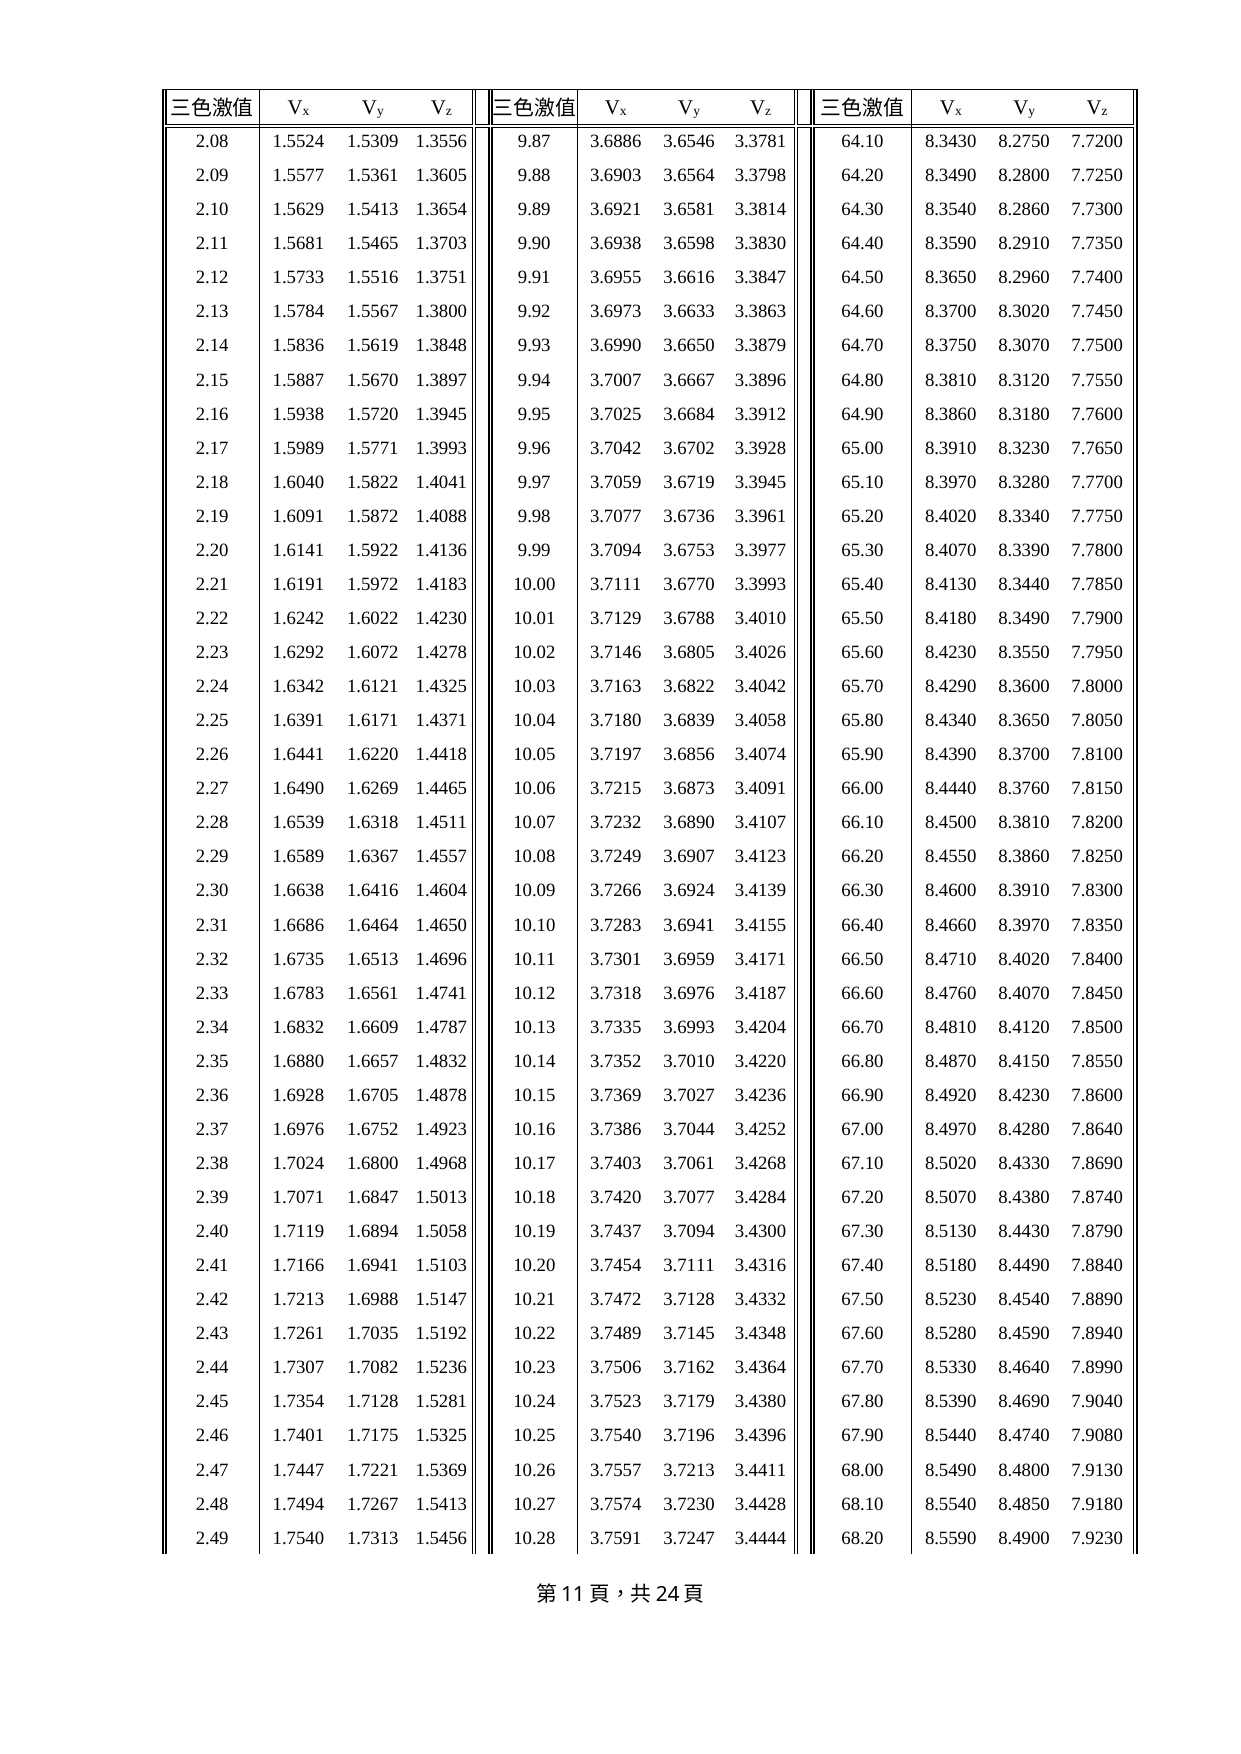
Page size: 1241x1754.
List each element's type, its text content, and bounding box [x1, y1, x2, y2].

table_cell [798, 192, 810, 226]
table_cell [798, 1078, 810, 1112]
table_cell 2.37 [167, 1112, 259, 1146]
table_cell [798, 771, 810, 805]
table_cell 8.4900 [989, 1520, 1059, 1554]
table_cell 8.4070 [989, 975, 1059, 1009]
table_cell 2.15 [167, 362, 259, 396]
table_cell 7.8100 [1059, 737, 1133, 771]
table_cell 1.6561 [337, 975, 408, 1009]
table_cell 3.7094 [653, 1214, 724, 1248]
table_cell 8.4850 [989, 1486, 1059, 1520]
table_cell [148, 533, 162, 567]
table_cell [476, 1282, 488, 1316]
table_cell 66.30 [815, 873, 911, 907]
table_cell 3.7557 [578, 1452, 653, 1486]
table_cell 1.5989 [260, 430, 337, 464]
table_cell 65.00 [815, 430, 911, 464]
table_cell 7.9180 [1059, 1486, 1133, 1520]
table_cell 8.5180 [912, 1248, 989, 1282]
table_cell 3.7027 [653, 1078, 724, 1112]
table_cell 1.6040 [260, 464, 337, 498]
table_cell 1.4041 [408, 464, 472, 498]
table_cell 8.4290 [912, 669, 989, 703]
table_header 三色激值 [493, 90, 577, 124]
table_cell 1.5972 [337, 567, 408, 601]
table_cell 10.19 [493, 1214, 577, 1248]
table_cell 1.6941 [337, 1248, 408, 1282]
table_cell [148, 975, 162, 1009]
table_cell [148, 362, 162, 396]
table_cell 9.91 [493, 260, 577, 294]
table_cell 1.6705 [337, 1078, 408, 1112]
table_cell 8.3970 [912, 464, 989, 498]
table_cell 1.5577 [260, 158, 337, 192]
table_cell [148, 941, 162, 975]
table_cell 1.6490 [260, 771, 337, 805]
table_cell 8.3490 [912, 158, 989, 192]
table_cell 8.2800 [989, 158, 1059, 192]
table_cell 3.7163 [578, 669, 653, 703]
table_cell 10.03 [493, 669, 577, 703]
table_cell [476, 158, 488, 192]
table_cell 3.7025 [578, 396, 653, 430]
table_cell [148, 907, 162, 941]
table_cell 3.4364 [725, 1350, 794, 1384]
table_cell [476, 601, 488, 635]
table_cell 1.5013 [408, 1180, 472, 1214]
table_cell 1.4278 [408, 635, 472, 669]
table_cell 2.40 [167, 1214, 259, 1248]
table_cell 2.09 [167, 158, 259, 192]
table_cell 1.7354 [260, 1384, 337, 1418]
table_cell 3.6959 [653, 941, 724, 975]
table_cell 3.7180 [578, 703, 653, 737]
table_cell 7.8890 [1059, 1282, 1133, 1316]
table_cell 10.04 [493, 703, 577, 737]
table_cell [476, 1486, 488, 1520]
table_cell 3.6616 [653, 260, 724, 294]
table_cell 7.8640 [1059, 1112, 1133, 1146]
table_cell 1.5524 [260, 128, 337, 158]
table_cell [476, 1180, 488, 1214]
table_cell 8.3120 [989, 362, 1059, 396]
table_cell 1.7267 [337, 1486, 408, 1520]
table_cell 3.6788 [653, 601, 724, 635]
table_cell 3.7230 [653, 1486, 724, 1520]
table_cell 3.7044 [653, 1112, 724, 1146]
table_cell 1.7221 [337, 1452, 408, 1486]
table_cell 8.3910 [989, 873, 1059, 907]
table_cell 1.4650 [408, 907, 472, 941]
table_cell 10.22 [493, 1316, 577, 1350]
table_cell 8.3970 [989, 907, 1059, 941]
table_cell 8.4390 [912, 737, 989, 771]
table_cell 2.27 [167, 771, 259, 805]
table_cell [798, 1520, 810, 1554]
table_cell 64.20 [815, 158, 911, 192]
table_cell 3.7232 [578, 805, 653, 839]
table_cell [148, 1452, 162, 1486]
table_cell 1.5872 [337, 499, 408, 532]
table_cell [148, 192, 162, 226]
table_cell 3.4187 [725, 975, 794, 1009]
table_cell 3.3896 [725, 362, 794, 396]
table_cell 1.7313 [337, 1520, 408, 1554]
table_cell 1.6539 [260, 805, 337, 839]
table_cell 1.6686 [260, 907, 337, 941]
table_cell [476, 328, 488, 362]
table_cell [798, 1214, 810, 1248]
table_cell [148, 601, 162, 635]
table_cell 10.24 [493, 1384, 577, 1418]
table_cell 3.7386 [578, 1112, 653, 1146]
table_cell 1.5836 [260, 328, 337, 362]
table_cell 2.23 [167, 635, 259, 669]
table_cell 3.7213 [653, 1452, 724, 1486]
table_cell 1.5681 [260, 226, 337, 260]
table_cell 8.3860 [912, 396, 989, 430]
table_header Vx [912, 90, 989, 124]
table_cell 7.8600 [1059, 1078, 1133, 1112]
table_cell 2.20 [167, 533, 259, 567]
table_cell [476, 1009, 488, 1043]
table_cell [798, 601, 810, 635]
table_cell [148, 635, 162, 669]
table_cell 7.8790 [1059, 1214, 1133, 1248]
table_cell 1.6609 [337, 1009, 408, 1043]
table_cell 2.14 [167, 328, 259, 362]
table_header Vx [260, 90, 337, 124]
table_cell 7.9230 [1059, 1520, 1133, 1554]
table_cell 8.3700 [989, 737, 1059, 771]
table_cell 1.3800 [408, 294, 472, 328]
table_cell 9.96 [493, 430, 577, 464]
table_header Vz [1059, 90, 1133, 124]
table_cell 2.30 [167, 873, 259, 907]
table_cell 8.5490 [912, 1452, 989, 1486]
table_cell 2.10 [167, 192, 259, 226]
table_cell 2.21 [167, 567, 259, 601]
table_cell 8.4740 [989, 1418, 1059, 1452]
table_cell 1.4088 [408, 499, 472, 532]
table_cell 7.7250 [1059, 158, 1133, 192]
table_cell 1.6752 [337, 1112, 408, 1146]
table_cell [476, 1520, 488, 1554]
table_cell 3.4300 [725, 1214, 794, 1248]
table_cell [476, 771, 488, 805]
table_cell 2.32 [167, 941, 259, 975]
table_cell 3.7129 [578, 601, 653, 635]
table_cell 1.5369 [408, 1452, 472, 1486]
table_cell 66.20 [815, 839, 911, 873]
table_cell 2.36 [167, 1078, 259, 1112]
table_cell 66.00 [815, 771, 911, 805]
table_cell [798, 158, 810, 192]
table_cell 2.33 [167, 975, 259, 1009]
table_cell 3.6736 [653, 499, 724, 532]
table_cell 8.5230 [912, 1282, 989, 1316]
table_cell 67.70 [815, 1350, 911, 1384]
table_cell [148, 1350, 162, 1384]
table_cell 1.6121 [337, 669, 408, 703]
table_cell [476, 873, 488, 907]
table_cell 1.5670 [337, 362, 408, 396]
table_cell 9.93 [493, 328, 577, 362]
table_cell 3.3961 [725, 499, 794, 532]
table_cell 8.4590 [989, 1316, 1059, 1350]
table_cell 1.5103 [408, 1248, 472, 1282]
table_cell [476, 839, 488, 873]
table_cell 3.3993 [725, 567, 794, 601]
table_cell 67.20 [815, 1180, 911, 1214]
table_cell 2.48 [167, 1486, 259, 1520]
table_cell 3.4010 [725, 601, 794, 635]
table_cell 1.4741 [408, 975, 472, 1009]
table_cell 8.4020 [912, 499, 989, 532]
table_cell 64.90 [815, 396, 911, 430]
table_cell [798, 1418, 810, 1452]
table_cell 2.49 [167, 1520, 259, 1554]
table_cell 7.7650 [1059, 430, 1133, 464]
table_cell 64.80 [815, 362, 911, 396]
table_cell 7.7900 [1059, 601, 1133, 635]
table_cell 7.7400 [1059, 260, 1133, 294]
table_cell 1.7071 [260, 1180, 337, 1214]
table_header [798, 90, 810, 124]
table_cell 3.6890 [653, 805, 724, 839]
table_cell 1.7447 [260, 1452, 337, 1486]
table_cell 9.89 [493, 192, 577, 226]
table_cell 65.20 [815, 499, 911, 532]
table_cell 1.7540 [260, 1520, 337, 1554]
table_cell 3.6856 [653, 737, 724, 771]
table_cell 7.7300 [1059, 192, 1133, 226]
table_cell 9.99 [493, 533, 577, 567]
table_cell 1.4604 [408, 873, 472, 907]
table_cell 3.7215 [578, 771, 653, 805]
table_header Vy [989, 90, 1059, 124]
table_cell [148, 158, 162, 192]
table_cell 3.7145 [653, 1316, 724, 1350]
table_cell 3.7128 [653, 1282, 724, 1316]
table_cell [148, 124, 162, 158]
table_cell 67.60 [815, 1316, 911, 1350]
table_cell 3.6973 [578, 294, 653, 328]
table_cell 8.3650 [912, 260, 989, 294]
table_cell 3.6886 [578, 128, 653, 158]
table_cell [476, 430, 488, 464]
table_cell 3.7318 [578, 975, 653, 1009]
table_cell 1.6988 [337, 1282, 408, 1316]
table_cell 7.8450 [1059, 975, 1133, 1009]
table_cell 1.5516 [337, 260, 408, 294]
table_cell 1.6657 [337, 1044, 408, 1077]
table_cell 3.3814 [725, 192, 794, 226]
table_cell [148, 396, 162, 430]
table_cell 3.7335 [578, 1009, 653, 1043]
table_cell 8.4180 [912, 601, 989, 635]
table_cell 3.6650 [653, 328, 724, 362]
table_cell 7.8200 [1059, 805, 1133, 839]
table_cell 3.4171 [725, 941, 794, 975]
table_cell [798, 1452, 810, 1486]
table_cell 64.50 [815, 260, 911, 294]
table_cell 3.3847 [725, 260, 794, 294]
table_header 三色激值 [815, 90, 911, 124]
table_cell 1.6800 [337, 1146, 408, 1180]
table_cell 8.3490 [989, 601, 1059, 635]
table_cell 1.6318 [337, 805, 408, 839]
table_cell 10.21 [493, 1282, 577, 1316]
table_cell 7.7700 [1059, 464, 1133, 498]
table_cell 3.7094 [578, 533, 653, 567]
table_cell 3.7472 [578, 1282, 653, 1316]
table_cell 7.8250 [1059, 839, 1133, 873]
table_cell [476, 975, 488, 1009]
table_cell [148, 464, 162, 498]
table_cell 3.7403 [578, 1146, 653, 1180]
table_cell 3.7454 [578, 1248, 653, 1282]
table_cell 64.40 [815, 226, 911, 260]
table_cell 1.7024 [260, 1146, 337, 1180]
table_header [476, 90, 488, 124]
table_cell 8.4760 [912, 975, 989, 1009]
table_cell 8.3650 [989, 703, 1059, 737]
table_cell 10.09 [493, 873, 577, 907]
table_cell [476, 669, 488, 703]
table_cell 10.23 [493, 1350, 577, 1384]
table_cell 8.3810 [912, 362, 989, 396]
table_cell 3.4332 [725, 1282, 794, 1316]
table_cell 7.9080 [1059, 1418, 1133, 1452]
table_cell 1.5771 [337, 430, 408, 464]
table_cell 1.6513 [337, 941, 408, 975]
table_cell 1.6441 [260, 737, 337, 771]
table_cell 1.7035 [337, 1316, 408, 1350]
table_cell 1.5733 [260, 260, 337, 294]
table_cell 8.3540 [912, 192, 989, 226]
table_cell 9.90 [493, 226, 577, 260]
table_cell 8.4430 [989, 1214, 1059, 1248]
table_cell 1.6894 [337, 1214, 408, 1248]
table_cell [148, 1214, 162, 1248]
table_cell [476, 260, 488, 294]
table_cell 3.3945 [725, 464, 794, 498]
table_cell [476, 703, 488, 737]
table_cell 3.4411 [725, 1452, 794, 1486]
table_cell 8.2960 [989, 260, 1059, 294]
table_cell 2.31 [167, 907, 259, 941]
table_cell 64.30 [815, 192, 911, 226]
table_cell [798, 737, 810, 771]
table_cell 65.80 [815, 703, 911, 737]
table_cell 65.90 [815, 737, 911, 771]
table_cell [798, 907, 810, 941]
table_cell 7.7550 [1059, 362, 1133, 396]
table_cell 2.38 [167, 1146, 259, 1180]
table_cell 3.7574 [578, 1486, 653, 1520]
table_cell [148, 1112, 162, 1146]
table_cell 7.8940 [1059, 1316, 1133, 1350]
table_cell 2.42 [167, 1282, 259, 1316]
table_cell 3.7283 [578, 907, 653, 941]
table_cell 1.5325 [408, 1418, 472, 1452]
table_cell 8.4440 [912, 771, 989, 805]
table_cell 7.7750 [1059, 499, 1133, 532]
table_cell 1.7261 [260, 1316, 337, 1350]
table_cell [476, 907, 488, 941]
table_cell [476, 1214, 488, 1248]
table_cell 3.7061 [653, 1146, 724, 1180]
table_cell 3.4155 [725, 907, 794, 941]
table_cell 10.13 [493, 1009, 577, 1043]
table_cell 7.7200 [1059, 128, 1133, 158]
table_cell [476, 1418, 488, 1452]
table_cell 1.6141 [260, 533, 337, 567]
table_cell 8.3600 [989, 669, 1059, 703]
table_cell 10.07 [493, 805, 577, 839]
table_cell [798, 1044, 810, 1077]
table_header 三色激值 [167, 90, 259, 124]
table_cell 3.6839 [653, 703, 724, 737]
table_cell 2.28 [167, 805, 259, 839]
table_cell [476, 1316, 488, 1350]
table_cell 1.5720 [337, 396, 408, 430]
table_cell 1.4923 [408, 1112, 472, 1146]
table_cell 64.60 [815, 294, 911, 328]
table_cell 3.7523 [578, 1384, 653, 1418]
table_cell 8.5130 [912, 1214, 989, 1248]
table_cell 8.4690 [989, 1384, 1059, 1418]
table_cell 2.24 [167, 669, 259, 703]
table_cell 1.3556 [408, 128, 472, 158]
table_cell 65.70 [815, 669, 911, 703]
table_cell [148, 669, 162, 703]
table_cell 10.05 [493, 737, 577, 771]
table_cell 7.8840 [1059, 1248, 1133, 1282]
table_cell 3.7266 [578, 873, 653, 907]
table_cell 3.3977 [725, 533, 794, 567]
table_cell 3.7146 [578, 635, 653, 669]
table_cell 3.4107 [725, 805, 794, 839]
table_cell [798, 1112, 810, 1146]
table_cell 3.7506 [578, 1350, 653, 1384]
table_cell [798, 669, 810, 703]
table_cell 3.4284 [725, 1180, 794, 1214]
table_cell 1.7213 [260, 1282, 337, 1316]
table_cell 1.4787 [408, 1009, 472, 1043]
table_cell [148, 260, 162, 294]
table_cell 8.3440 [989, 567, 1059, 601]
table_cell [798, 1350, 810, 1384]
table_cell 67.30 [815, 1214, 911, 1248]
table_cell 10.18 [493, 1180, 577, 1214]
table_cell 3.7197 [578, 737, 653, 771]
table_cell 3.7420 [578, 1180, 653, 1214]
table_cell 8.2860 [989, 192, 1059, 226]
table_cell [148, 1009, 162, 1043]
table_cell 1.6880 [260, 1044, 337, 1077]
table_cell 9.94 [493, 362, 577, 396]
table_cell 1.6589 [260, 839, 337, 873]
table_cell 3.7489 [578, 1316, 653, 1350]
table_cell 8.3230 [989, 430, 1059, 464]
table_cell 1.4183 [408, 567, 472, 601]
table_cell 65.30 [815, 533, 911, 567]
table_cell [476, 499, 488, 532]
table_cell [148, 1044, 162, 1077]
table_cell 3.7059 [578, 464, 653, 498]
table_cell 3.6941 [653, 907, 724, 941]
table_cell [798, 260, 810, 294]
table_cell 1.5784 [260, 294, 337, 328]
table_cell 8.3750 [912, 328, 989, 362]
table_cell 67.10 [815, 1146, 911, 1180]
table_cell [148, 1486, 162, 1520]
table_cell 3.6938 [578, 226, 653, 260]
table_cell 3.6719 [653, 464, 724, 498]
table_cell 3.6907 [653, 839, 724, 873]
table_cell 3.4026 [725, 635, 794, 669]
table_cell 8.4800 [989, 1452, 1059, 1486]
table_cell 3.4396 [725, 1418, 794, 1452]
table_cell 8.3860 [989, 839, 1059, 873]
table_cell 8.4540 [989, 1282, 1059, 1316]
table_cell [798, 294, 810, 328]
table_cell 2.18 [167, 464, 259, 498]
table_cell 7.7850 [1059, 567, 1133, 601]
table_cell 3.3928 [725, 430, 794, 464]
table_cell [476, 1350, 488, 1384]
table_cell 1.5887 [260, 362, 337, 396]
table_cell 3.7369 [578, 1078, 653, 1112]
table_cell [148, 873, 162, 907]
table_cell [476, 464, 488, 498]
table_cell 8.4380 [989, 1180, 1059, 1214]
table_cell [798, 1146, 810, 1180]
table_cell [798, 1486, 810, 1520]
table_cell 10.28 [493, 1520, 577, 1554]
table_cell [798, 464, 810, 498]
table_cell 8.3180 [989, 396, 1059, 430]
table_cell 8.4330 [989, 1146, 1059, 1180]
table_cell 67.00 [815, 1112, 911, 1146]
table_cell [476, 1044, 488, 1077]
table_cell 1.5922 [337, 533, 408, 567]
table_cell 2.34 [167, 1009, 259, 1043]
table_cell [148, 1384, 162, 1418]
table_cell 2.46 [167, 1418, 259, 1452]
table_cell 67.50 [815, 1282, 911, 1316]
table_cell 1.5629 [260, 192, 337, 226]
table_cell 8.4230 [989, 1078, 1059, 1112]
table_cell 8.4490 [989, 1248, 1059, 1282]
table_cell 9.87 [493, 128, 577, 158]
table_cell [798, 567, 810, 601]
table_cell 1.5281 [408, 1384, 472, 1418]
table_cell 1.5938 [260, 396, 337, 430]
table_cell [476, 635, 488, 669]
table_cell 1.5361 [337, 158, 408, 192]
table_cell 1.3605 [408, 158, 472, 192]
table_cell 3.6822 [653, 669, 724, 703]
table_cell [476, 567, 488, 601]
table_header [148, 89, 162, 124]
table_cell 67.40 [815, 1248, 911, 1282]
table_cell 8.4600 [912, 873, 989, 907]
table_cell 1.6847 [337, 1180, 408, 1214]
table_cell 1.6464 [337, 907, 408, 941]
table_cell [148, 1418, 162, 1452]
table_cell [798, 533, 810, 567]
table_cell 10.15 [493, 1078, 577, 1112]
table_cell 3.4091 [725, 771, 794, 805]
table_cell 3.6770 [653, 567, 724, 601]
table_cell 66.60 [815, 975, 911, 1009]
table_cell 3.7111 [653, 1248, 724, 1282]
table_cell 3.7010 [653, 1044, 724, 1077]
table_cell 10.26 [493, 1452, 577, 1486]
table_cell 10.06 [493, 771, 577, 805]
table_cell 65.40 [815, 567, 911, 601]
table_cell 3.7249 [578, 839, 653, 873]
table_cell 3.7591 [578, 1520, 653, 1554]
table_cell 3.6581 [653, 192, 724, 226]
table_cell 1.6783 [260, 975, 337, 1009]
table_cell 8.4810 [912, 1009, 989, 1043]
table_cell 3.3830 [725, 226, 794, 260]
table_cell 3.7042 [578, 430, 653, 464]
table_cell [476, 192, 488, 226]
table_cell 8.5330 [912, 1350, 989, 1384]
table_cell 9.97 [493, 464, 577, 498]
table_cell 3.7077 [578, 499, 653, 532]
table_cell 3.7007 [578, 362, 653, 396]
table_cell [476, 941, 488, 975]
table_cell 7.9040 [1059, 1384, 1133, 1418]
table_cell 2.41 [167, 1248, 259, 1282]
table_cell [148, 1520, 162, 1554]
table_cell 2.16 [167, 396, 259, 430]
table_cell 10.17 [493, 1146, 577, 1180]
table_cell [476, 1452, 488, 1486]
table_cell 7.8550 [1059, 1044, 1133, 1077]
table_cell 3.6924 [653, 873, 724, 907]
table_cell 10.12 [493, 975, 577, 1009]
table_cell 2.39 [167, 1180, 259, 1214]
table_cell 8.3390 [989, 533, 1059, 567]
table_cell 8.4120 [989, 1009, 1059, 1043]
table_cell 1.5822 [337, 464, 408, 498]
table_cell 1.7401 [260, 1418, 337, 1452]
table_cell [148, 1316, 162, 1350]
table_cell 1.5058 [408, 1214, 472, 1248]
table_cell 1.6416 [337, 873, 408, 907]
table_cell [148, 771, 162, 805]
table_cell 7.8350 [1059, 907, 1133, 941]
table_cell [148, 567, 162, 601]
table_cell 3.4123 [725, 839, 794, 873]
table_cell 2.12 [167, 260, 259, 294]
table_cell 3.3879 [725, 328, 794, 362]
table_cell 1.6220 [337, 737, 408, 771]
table_cell 1.7494 [260, 1486, 337, 1520]
table_cell 3.4236 [725, 1078, 794, 1112]
table_cell 3.4042 [725, 669, 794, 703]
table_cell [798, 1248, 810, 1282]
table_cell 3.7540 [578, 1418, 653, 1452]
table_cell [798, 396, 810, 430]
table_cell 3.6633 [653, 294, 724, 328]
table_cell 8.4020 [989, 941, 1059, 975]
table_cell 1.4418 [408, 737, 472, 771]
table_cell [798, 635, 810, 669]
table_cell 2.35 [167, 1044, 259, 1077]
table_cell 10.11 [493, 941, 577, 975]
table_cell 3.4428 [725, 1486, 794, 1520]
table_cell 8.4130 [912, 567, 989, 601]
table_cell 8.3070 [989, 328, 1059, 362]
table_cell 1.7128 [337, 1384, 408, 1418]
table_cell 68.00 [815, 1452, 911, 1486]
table_cell 1.4968 [408, 1146, 472, 1180]
table_cell [798, 1009, 810, 1043]
table_cell 3.4268 [725, 1146, 794, 1180]
table_cell 7.8740 [1059, 1180, 1133, 1214]
table_cell 8.3340 [989, 499, 1059, 532]
table_cell 7.8400 [1059, 941, 1133, 975]
table_cell 1.4465 [408, 771, 472, 805]
table_cell [476, 1248, 488, 1282]
table_cell 3.7179 [653, 1384, 724, 1418]
table_cell [798, 975, 810, 1009]
table_cell 67.80 [815, 1384, 911, 1418]
table_cell 1.3993 [408, 430, 472, 464]
table_cell 3.4444 [725, 1520, 794, 1554]
table_cell 8.3280 [989, 464, 1059, 498]
table_cell 3.6976 [653, 975, 724, 1009]
table_cell 1.3848 [408, 328, 472, 362]
table_cell 1.6638 [260, 873, 337, 907]
table_cell 8.5590 [912, 1520, 989, 1554]
table_cell 1.5465 [337, 226, 408, 260]
table_cell 1.6391 [260, 703, 337, 737]
table_cell [148, 805, 162, 839]
table_cell 2.44 [167, 1350, 259, 1384]
table_cell 1.7119 [260, 1214, 337, 1248]
table_cell 1.5413 [337, 192, 408, 226]
table_cell 3.7301 [578, 941, 653, 975]
table_cell 3.6564 [653, 158, 724, 192]
table_cell 10.08 [493, 839, 577, 873]
table_cell 1.4230 [408, 601, 472, 635]
table_cell 1.5309 [337, 128, 408, 158]
table_cell 2.47 [167, 1452, 259, 1486]
table_cell 8.2750 [989, 128, 1059, 158]
table_cell 64.70 [815, 328, 911, 362]
table_cell 8.4230 [912, 635, 989, 669]
table_cell 10.16 [493, 1112, 577, 1146]
table_cell 10.00 [493, 567, 577, 601]
table_cell 66.50 [815, 941, 911, 975]
table_cell 1.5413 [408, 1486, 472, 1520]
table_cell 1.6072 [337, 635, 408, 669]
table_cell [148, 1180, 162, 1214]
table_cell 7.8050 [1059, 703, 1133, 737]
table_cell 3.4204 [725, 1009, 794, 1043]
table_cell 7.8300 [1059, 873, 1133, 907]
table_cell 1.6735 [260, 941, 337, 975]
table_cell 2.25 [167, 703, 259, 737]
table_cell 8.3550 [989, 635, 1059, 669]
table_cell 68.20 [815, 1520, 911, 1554]
table_cell [798, 839, 810, 873]
table_cell 8.3590 [912, 226, 989, 260]
table_cell 1.6292 [260, 635, 337, 669]
table_cell 2.43 [167, 1316, 259, 1350]
table_cell 3.6805 [653, 635, 724, 669]
table_cell 3.7437 [578, 1214, 653, 1248]
table_cell 3.7111 [578, 567, 653, 601]
table_cell 8.3430 [912, 128, 989, 158]
table_cell [476, 1112, 488, 1146]
table_cell [798, 128, 810, 158]
table_cell 3.3798 [725, 158, 794, 192]
table_cell 3.4220 [725, 1044, 794, 1077]
table_cell [148, 294, 162, 328]
table_cell [798, 226, 810, 260]
table_cell 7.7950 [1059, 635, 1133, 669]
table_cell 3.6702 [653, 430, 724, 464]
table_cell 7.7500 [1059, 328, 1133, 362]
table_cell 3.3863 [725, 294, 794, 328]
table_cell 1.5619 [337, 328, 408, 362]
table_cell 1.6269 [337, 771, 408, 805]
table_cell 1.3945 [408, 396, 472, 430]
table_cell 9.92 [493, 294, 577, 328]
table_cell [798, 941, 810, 975]
table_cell 1.4878 [408, 1078, 472, 1112]
table_cell [798, 1282, 810, 1316]
table_cell 1.6022 [337, 601, 408, 635]
table_cell 7.7450 [1059, 294, 1133, 328]
table_header Vy [653, 90, 724, 124]
table_cell 10.01 [493, 601, 577, 635]
table_cell 3.4139 [725, 873, 794, 907]
table_cell 10.20 [493, 1248, 577, 1282]
table_cell 8.4640 [989, 1350, 1059, 1384]
table_cell [798, 1384, 810, 1418]
table_header Vz [725, 90, 794, 124]
table_cell 8.4660 [912, 907, 989, 941]
table_cell 1.6928 [260, 1078, 337, 1112]
table_cell 68.10 [815, 1486, 911, 1520]
table_cell 66.40 [815, 907, 911, 941]
table_cell [148, 703, 162, 737]
table_cell 3.6684 [653, 396, 724, 430]
table_cell 1.4371 [408, 703, 472, 737]
table_cell 3.6955 [578, 260, 653, 294]
table_cell 3.7247 [653, 1520, 724, 1554]
table_cell 7.7600 [1059, 396, 1133, 430]
table_cell 7.7350 [1059, 226, 1133, 260]
table_cell 3.6753 [653, 533, 724, 567]
table_cell 7.9130 [1059, 1452, 1133, 1486]
table_cell [798, 805, 810, 839]
table_cell 8.4070 [912, 533, 989, 567]
table_header Vz [408, 90, 472, 124]
table_cell [476, 805, 488, 839]
table_cell [148, 1078, 162, 1112]
table_cell [798, 1316, 810, 1350]
table_cell 8.3810 [989, 805, 1059, 839]
table_cell 8.3020 [989, 294, 1059, 328]
table_cell [798, 499, 810, 532]
table_cell 3.7196 [653, 1418, 724, 1452]
table_cell 66.10 [815, 805, 911, 839]
table_cell 8.4550 [912, 839, 989, 873]
table_cell [476, 362, 488, 396]
table_cell 3.6598 [653, 226, 724, 260]
table_cell 1.5147 [408, 1282, 472, 1316]
table_cell 10.14 [493, 1044, 577, 1077]
table_cell [476, 294, 488, 328]
table_cell 2.29 [167, 839, 259, 873]
table_cell 2.11 [167, 226, 259, 260]
table_cell 10.27 [493, 1486, 577, 1520]
table_cell [476, 737, 488, 771]
table_cell 3.6990 [578, 328, 653, 362]
table_cell [476, 396, 488, 430]
table_cell 2.08 [167, 128, 259, 158]
table_cell [148, 226, 162, 260]
table_cell 1.4325 [408, 669, 472, 703]
table_header Vx [578, 90, 653, 124]
table_cell 1.4511 [408, 805, 472, 839]
table_cell 3.7352 [578, 1044, 653, 1077]
table_cell [148, 499, 162, 532]
table_cell 3.6873 [653, 771, 724, 805]
table_cell 1.6242 [260, 601, 337, 635]
table_cell [476, 1384, 488, 1418]
table_cell [798, 430, 810, 464]
table_cell [798, 873, 810, 907]
table_cell 3.3912 [725, 396, 794, 430]
table_cell 3.4058 [725, 703, 794, 737]
table_cell 3.7162 [653, 1350, 724, 1384]
table_cell 3.4380 [725, 1384, 794, 1418]
table_cell 64.10 [815, 128, 911, 158]
table_cell [798, 703, 810, 737]
table_cell 65.50 [815, 601, 911, 635]
table_cell 1.4696 [408, 941, 472, 975]
table_cell [148, 737, 162, 771]
table_cell 9.98 [493, 499, 577, 532]
table_cell 1.6342 [260, 669, 337, 703]
table_cell [148, 1248, 162, 1282]
table_cell [148, 839, 162, 873]
table_cell 1.3703 [408, 226, 472, 260]
table_cell 9.95 [493, 396, 577, 430]
table_cell 66.70 [815, 1009, 911, 1043]
table_cell 1.5192 [408, 1316, 472, 1350]
table_cell 1.6191 [260, 567, 337, 601]
table_cell 7.8690 [1059, 1146, 1133, 1180]
table_cell 8.4500 [912, 805, 989, 839]
table_cell 8.5390 [912, 1384, 989, 1418]
table_cell 2.19 [167, 499, 259, 532]
table_cell [476, 128, 488, 158]
table_cell [798, 362, 810, 396]
table_header Vy [337, 90, 408, 124]
table_cell 66.90 [815, 1078, 911, 1112]
table_cell 8.4280 [989, 1112, 1059, 1146]
table_cell 3.6903 [578, 158, 653, 192]
table_cell 8.5070 [912, 1180, 989, 1214]
table_cell 7.8990 [1059, 1350, 1133, 1384]
table_cell 1.3654 [408, 192, 472, 226]
table_cell 1.5456 [408, 1520, 472, 1554]
table_cell 8.4150 [989, 1044, 1059, 1077]
table_cell [476, 1078, 488, 1112]
table_cell 8.5020 [912, 1146, 989, 1180]
table_cell 1.4557 [408, 839, 472, 873]
table_cell 8.4710 [912, 941, 989, 975]
table_cell 8.5440 [912, 1418, 989, 1452]
table_cell [476, 533, 488, 567]
table_cell 1.4136 [408, 533, 472, 567]
table_cell 7.7800 [1059, 533, 1133, 567]
table_cell 10.25 [493, 1418, 577, 1452]
table_cell [148, 1282, 162, 1316]
table_cell 3.4348 [725, 1316, 794, 1350]
table_cell 66.80 [815, 1044, 911, 1077]
table_cell 3.4074 [725, 737, 794, 771]
table_cell 1.6367 [337, 839, 408, 873]
table_cell 8.3760 [989, 771, 1059, 805]
table_cell 2.26 [167, 737, 259, 771]
table_cell 1.3897 [408, 362, 472, 396]
table_cell 3.6546 [653, 128, 724, 158]
table_cell 8.4920 [912, 1078, 989, 1112]
table_cell 1.6091 [260, 499, 337, 532]
table_cell 1.5567 [337, 294, 408, 328]
table_cell 65.10 [815, 464, 911, 498]
table_cell 8.4870 [912, 1044, 989, 1077]
table_cell 1.5236 [408, 1350, 472, 1384]
table_cell 1.7175 [337, 1418, 408, 1452]
table_cell 1.3751 [408, 260, 472, 294]
table_cell 7.8150 [1059, 771, 1133, 805]
table_cell 1.4832 [408, 1044, 472, 1077]
table_cell 8.4970 [912, 1112, 989, 1146]
table_cell 67.90 [815, 1418, 911, 1452]
table_cell 2.17 [167, 430, 259, 464]
table_cell 1.6832 [260, 1009, 337, 1043]
table_cell 3.4316 [725, 1248, 794, 1282]
table_cell 8.5280 [912, 1316, 989, 1350]
table_cell 1.7166 [260, 1248, 337, 1282]
table_cell 3.7077 [653, 1180, 724, 1214]
table_cell 8.5540 [912, 1486, 989, 1520]
table_cell 3.3781 [725, 128, 794, 158]
table_cell 10.02 [493, 635, 577, 669]
table_cell 10.10 [493, 907, 577, 941]
table_cell 8.2910 [989, 226, 1059, 260]
table_cell 1.6171 [337, 703, 408, 737]
table_cell 3.6921 [578, 192, 653, 226]
table_cell [476, 1146, 488, 1180]
table_cell 2.45 [167, 1384, 259, 1418]
table_cell 8.3910 [912, 430, 989, 464]
table_cell 2.13 [167, 294, 259, 328]
table_cell [798, 1180, 810, 1214]
table_cell 3.4252 [725, 1112, 794, 1146]
table_cell [476, 226, 488, 260]
table_cell 3.6993 [653, 1009, 724, 1043]
table_cell 65.60 [815, 635, 911, 669]
table_cell 1.6976 [260, 1112, 337, 1146]
table_cell 7.8500 [1059, 1009, 1133, 1043]
table_cell [148, 1146, 162, 1180]
table_cell 1.7082 [337, 1350, 408, 1384]
table_cell 8.3700 [912, 294, 989, 328]
table_cell 8.4340 [912, 703, 989, 737]
table_cell 2.22 [167, 601, 259, 635]
table_cell 7.8000 [1059, 669, 1133, 703]
table_cell [148, 328, 162, 362]
table_cell 9.88 [493, 158, 577, 192]
table_cell [148, 430, 162, 464]
table_cell 1.7307 [260, 1350, 337, 1384]
table_cell 3.6667 [653, 362, 724, 396]
table_cell [798, 328, 810, 362]
